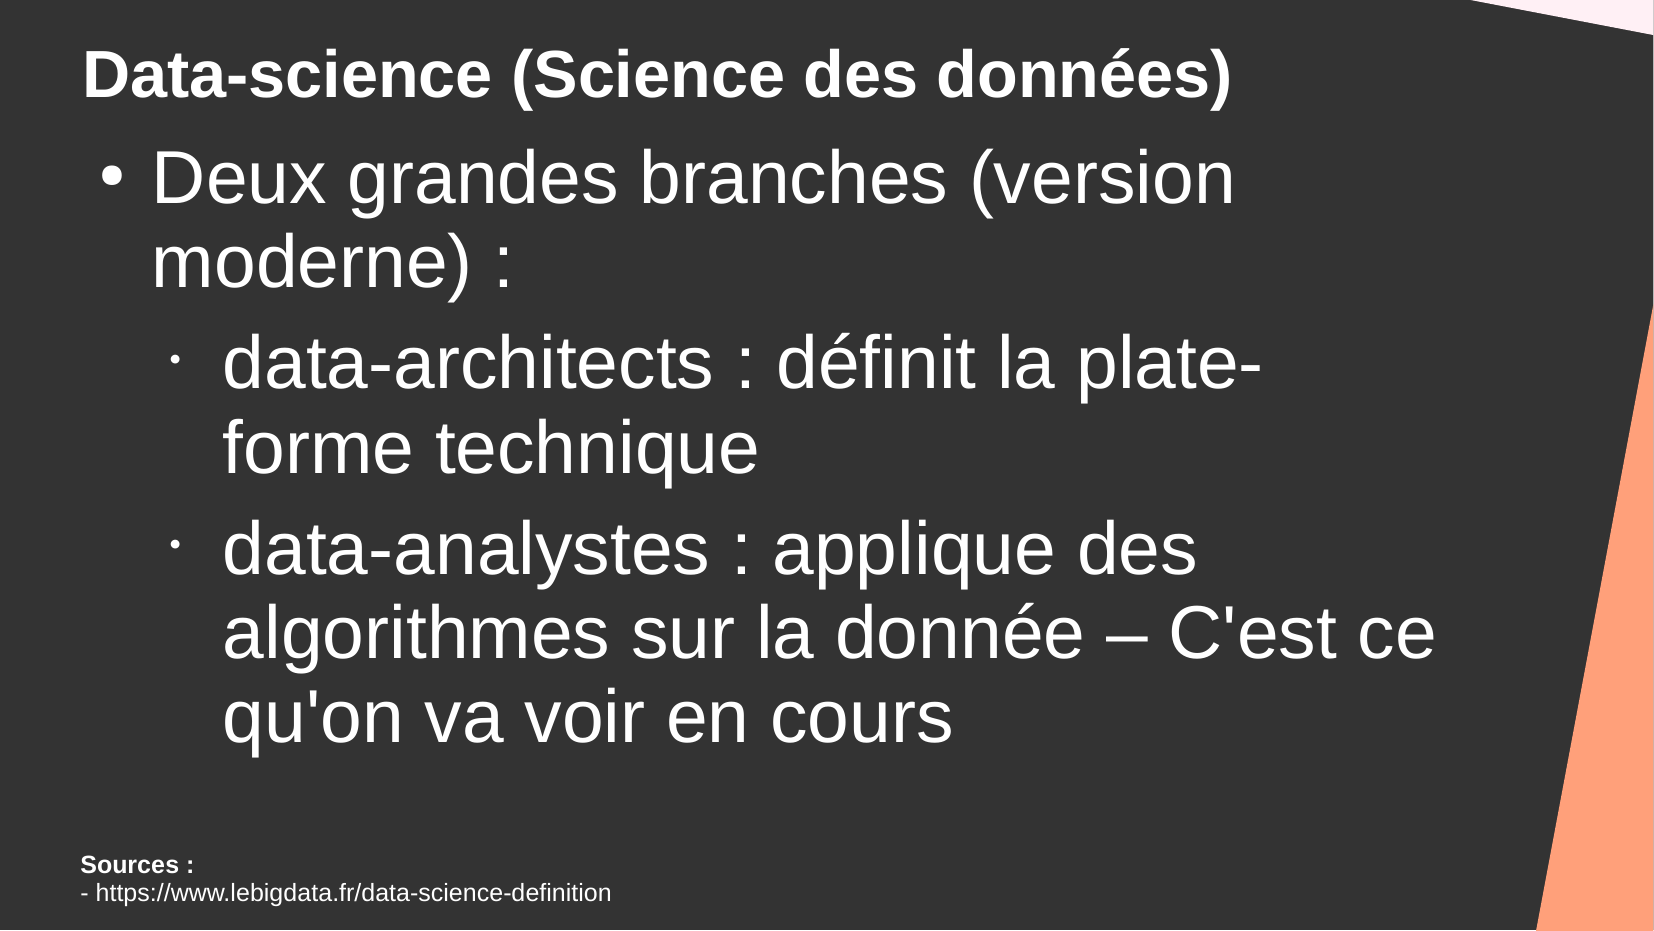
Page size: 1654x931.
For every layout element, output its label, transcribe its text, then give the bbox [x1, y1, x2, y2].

text_box [1536, 300, 1654, 931]
list Deux grandes branches (version moderne) : data-architects : définit la plate-forme technique data-analystes : applique des algorithmes sur la donnée – C'est ce qu'on va voir en cours [80, 135, 1453, 815]
title Data-science (Science des données) [82, 37, 1571, 115]
text_box Sources : - https://www.lebigdata.fr/data-science-definition [65, 843, 1482, 915]
text_box [1470, 0, 1654, 36]
